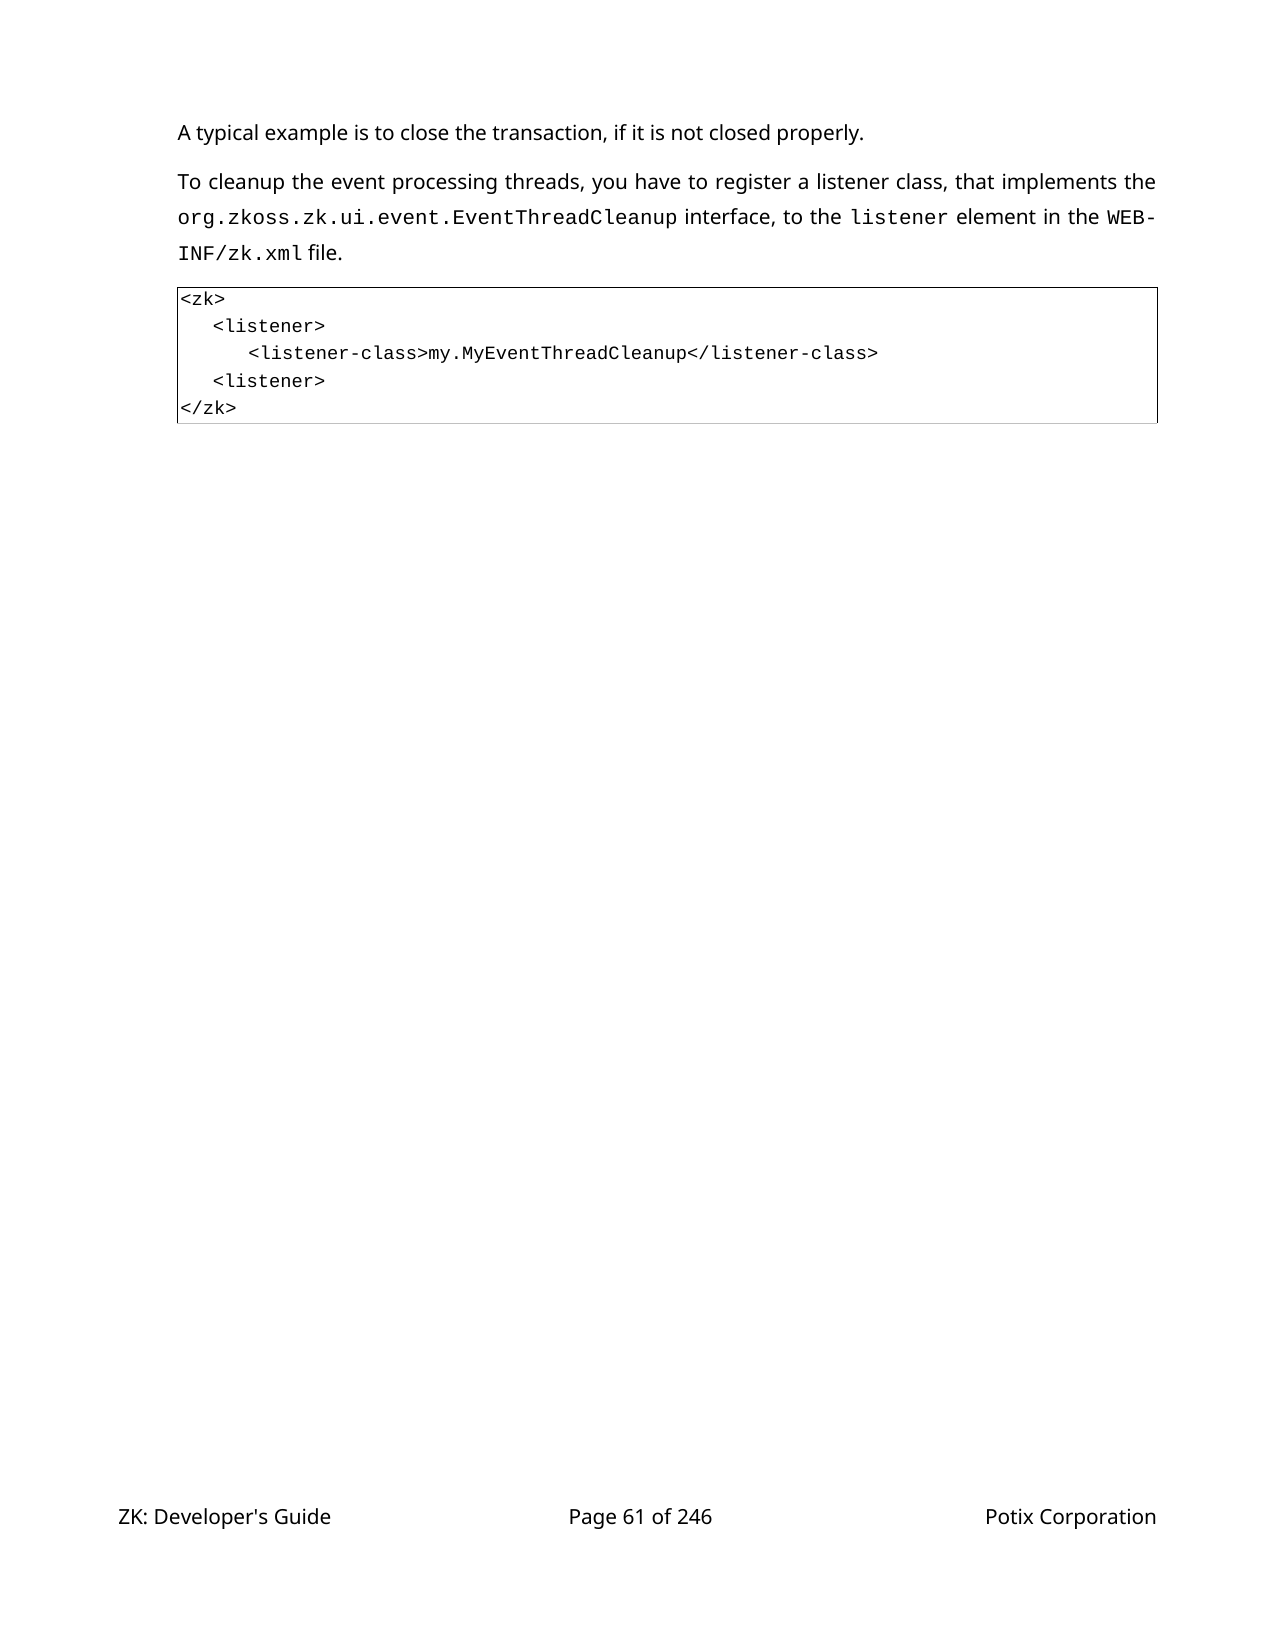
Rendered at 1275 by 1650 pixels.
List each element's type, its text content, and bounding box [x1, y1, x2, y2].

text <listener> [178, 368, 1157, 393]
text To cleanup the event processing threads, you have to register a listener class, that implements the org.zkoss.zk.ui.event.EventThreadCleanup interface, to the listener element in the WEB-INF/zk.xml file. [177, 167, 1157, 266]
text </zk> [178, 396, 1157, 423]
text <listener-class>my.MyEventThreadCleanup</listener-class> [178, 341, 1157, 366]
text A typical example is to close the transaction, if it is not closed properly. [177, 118, 1157, 146]
text <zk> [178, 288, 1157, 311]
text <listener> [178, 314, 1157, 338]
